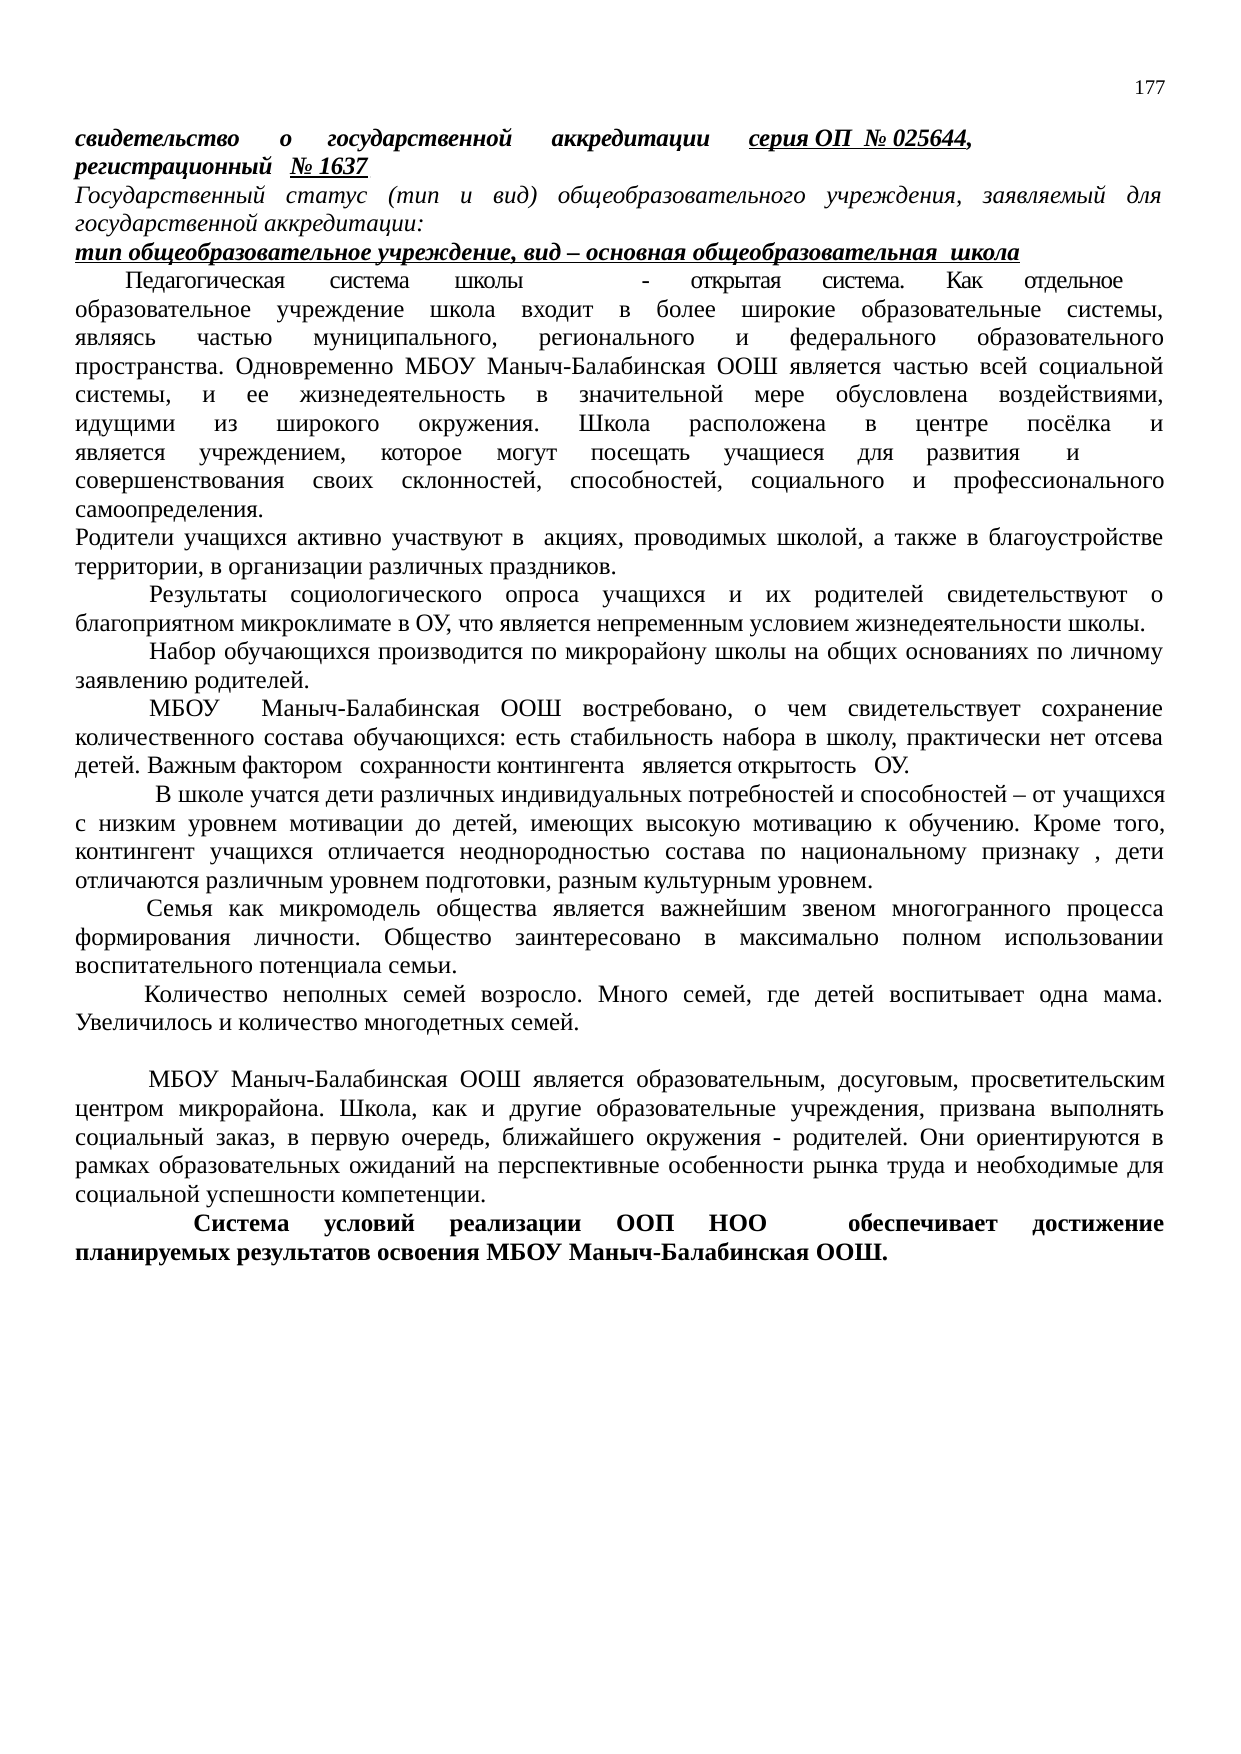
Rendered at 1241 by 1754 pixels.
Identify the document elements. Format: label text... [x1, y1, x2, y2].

text регистрационный № 1637 [75, 152, 1165, 180]
text Набор обучающихся производится по микрорайону школы на общих основаниях по личному заявлению родителей. [75, 637, 1164, 694]
text Педагогическая система школы - открытая система. Как отдельное [125, 266, 1165, 294]
text тип общеобразовательное учреждение, вид – основная общеобразовательная школа [75, 237, 1165, 266]
text образовательное учреждение школа входит в более широкие образовательные системы, являясь частью муниципального, регионального и федерального образовательного пространства. Одновременно МБОУ Маныч-Балабинская ООШ является частью всей социальной системы, и ее жизнедеятельность в значительной мере обусловлена воздействиями, идущими из широкого окружения. Школа расположена в центре посёлка и является учреждением, которое могут посещать учащиеся для развития и [75, 294, 1165, 466]
text Количество неполных семей возросло. Много семей, где детей воспитывает одна мама. Увеличилось и количество многодетных семей. [75, 979, 1164, 1036]
text Результаты социологического опроса учащихся и их родителей свидетельствуют о благоприятном микроклимате в ОУ, что является непременным условием жизнедеятельности школы. [75, 580, 1164, 637]
text Государственный статус (тип и вид) общеобразовательного учреждения, заявляемый для государственной аккредитации: [75, 180, 1165, 237]
text Родители учащихся активно участвуют в акциях, проводимых школой, а также в благоустройстве территории, в организации различных праздников. [75, 523, 1164, 580]
text МБОУ Маныч-Балабинская ООШ является образовательным, досуговым, просветительским центром микрорайона. Школа, как и другие образовательные учреждения, призвана выполнять социальный заказ, в первую очередь, ближайшего окружения - родителей. Они ориентируются в рамках образовательных ожиданий на перспективные особенности рынка труда и необходимые для социальной успешности компетенции. [75, 1065, 1165, 1208]
text Система условий реализации ООП НОО обеспечивает достижение планируемых результатов освоения МБОУ Маныч-Балабинская ООШ. [75, 1208, 1165, 1267]
text совершенствования своих склонностей, способностей, социального и профессионального самоопределения. [75, 466, 1165, 523]
text В школе учатся дети различных индивидуальных потребностей и способностей – от учащихся с низким уровнем мотивации до детей, имеющих высокую мотивацию к обучению. Кроме того, контингент учащихся отличается неоднородностью состава по национальному признаку , дети отличаются различным уровнем подготовки, разным культурным уровнем. [75, 779, 1165, 894]
text свидетельство о государственной аккредитации серия ОП № 025644, [75, 123, 1165, 152]
text МБОУ Маныч-Балабинская ООШ востребовано, о чем свидетельствует сохранение количественного состава обучающихся: есть стабильность набора в школу, практически нет отсева детей. Важным фактором сохранности контингента является открытость ОУ. [75, 694, 1164, 779]
text Семья как микромодель общества является важнейшим звеном многогранного процесса формирования личности. Общество заинтересовано в максимально полном использовании воспитательного потенциала семьи. [75, 894, 1165, 979]
